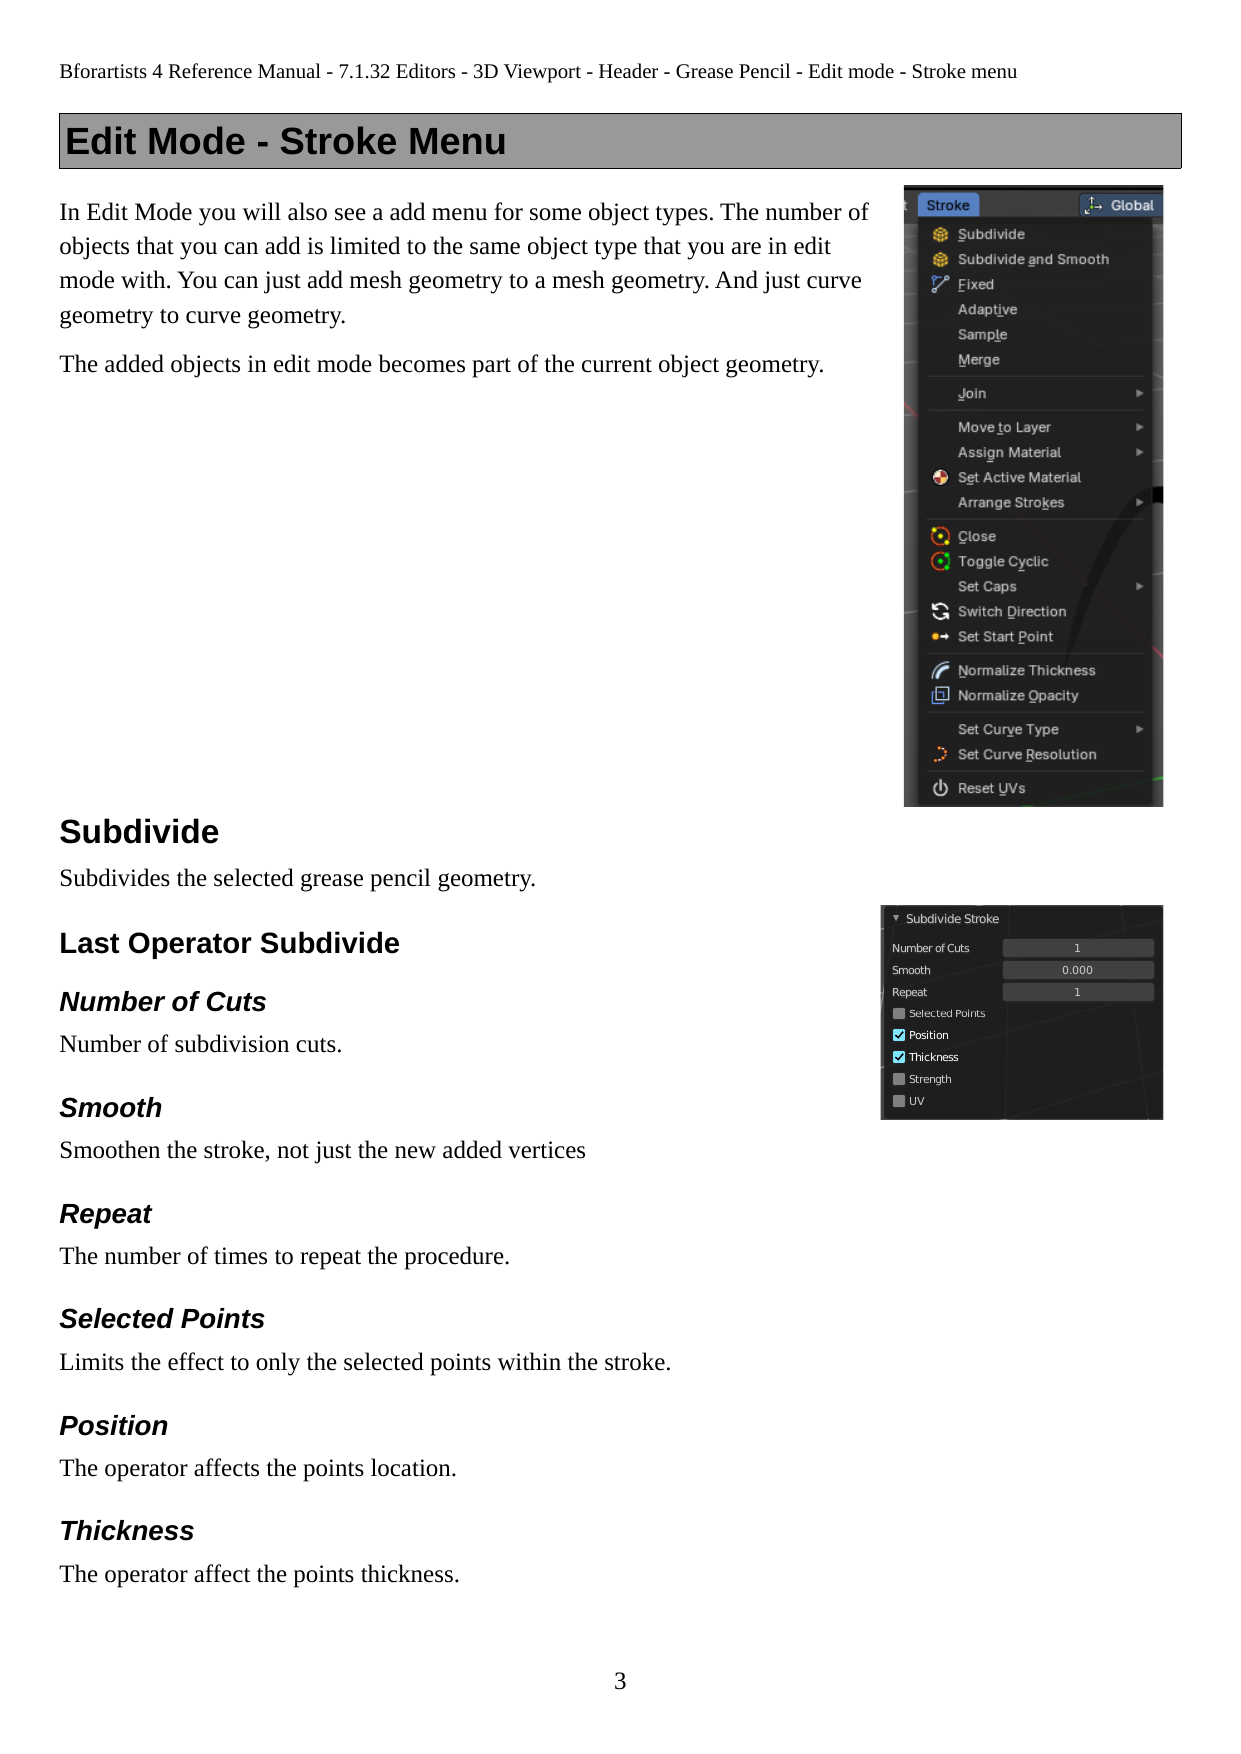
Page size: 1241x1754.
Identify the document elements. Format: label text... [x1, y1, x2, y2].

subtitle Position [59, 1409, 1181, 1441]
table_header Edit Mode - Stroke Menu [60, 114, 1181, 168]
text The operator affects the points location. [59, 1453, 1181, 1482]
text In Edit Mode you will also see a add menu for some object types. The number of objects that you can add is limited to the same object type that you are in edit mode with. You can just add mesh geometry to a mesh geometry. And just curve geometry to curve geometry. [59, 197, 903, 329]
text The number of times to repeat the procedure. [59, 1241, 1181, 1270]
text Smoothen the stroke, not just the new added vertices [59, 1135, 1181, 1164]
text Number of subdivision cuts. [59, 1029, 880, 1058]
subtitle Selected Points [59, 1303, 1181, 1335]
picture [903, 185, 1164, 807]
subtitle Last Operator Subdivide [59, 926, 880, 960]
subtitle Repeat [59, 1197, 1181, 1229]
picture [880, 905, 1164, 1120]
subtitle [1164, 926, 1181, 960]
text Limits the effect to only the selected points within the stroke. [59, 1347, 1181, 1376]
subtitle Smooth [59, 1091, 1181, 1123]
text The operator affect the points thickness. [59, 1559, 1181, 1588]
subtitle Number of Cuts [59, 985, 880, 1017]
text Subdivides the selected grease pencil geometry. [59, 863, 1181, 891]
subtitle [1164, 985, 1181, 1017]
text The added objects in edit mode becomes part of the current object geometry. [59, 349, 903, 378]
subtitle Thickness [59, 1515, 1181, 1547]
subtitle Subdivide [59, 812, 1181, 850]
